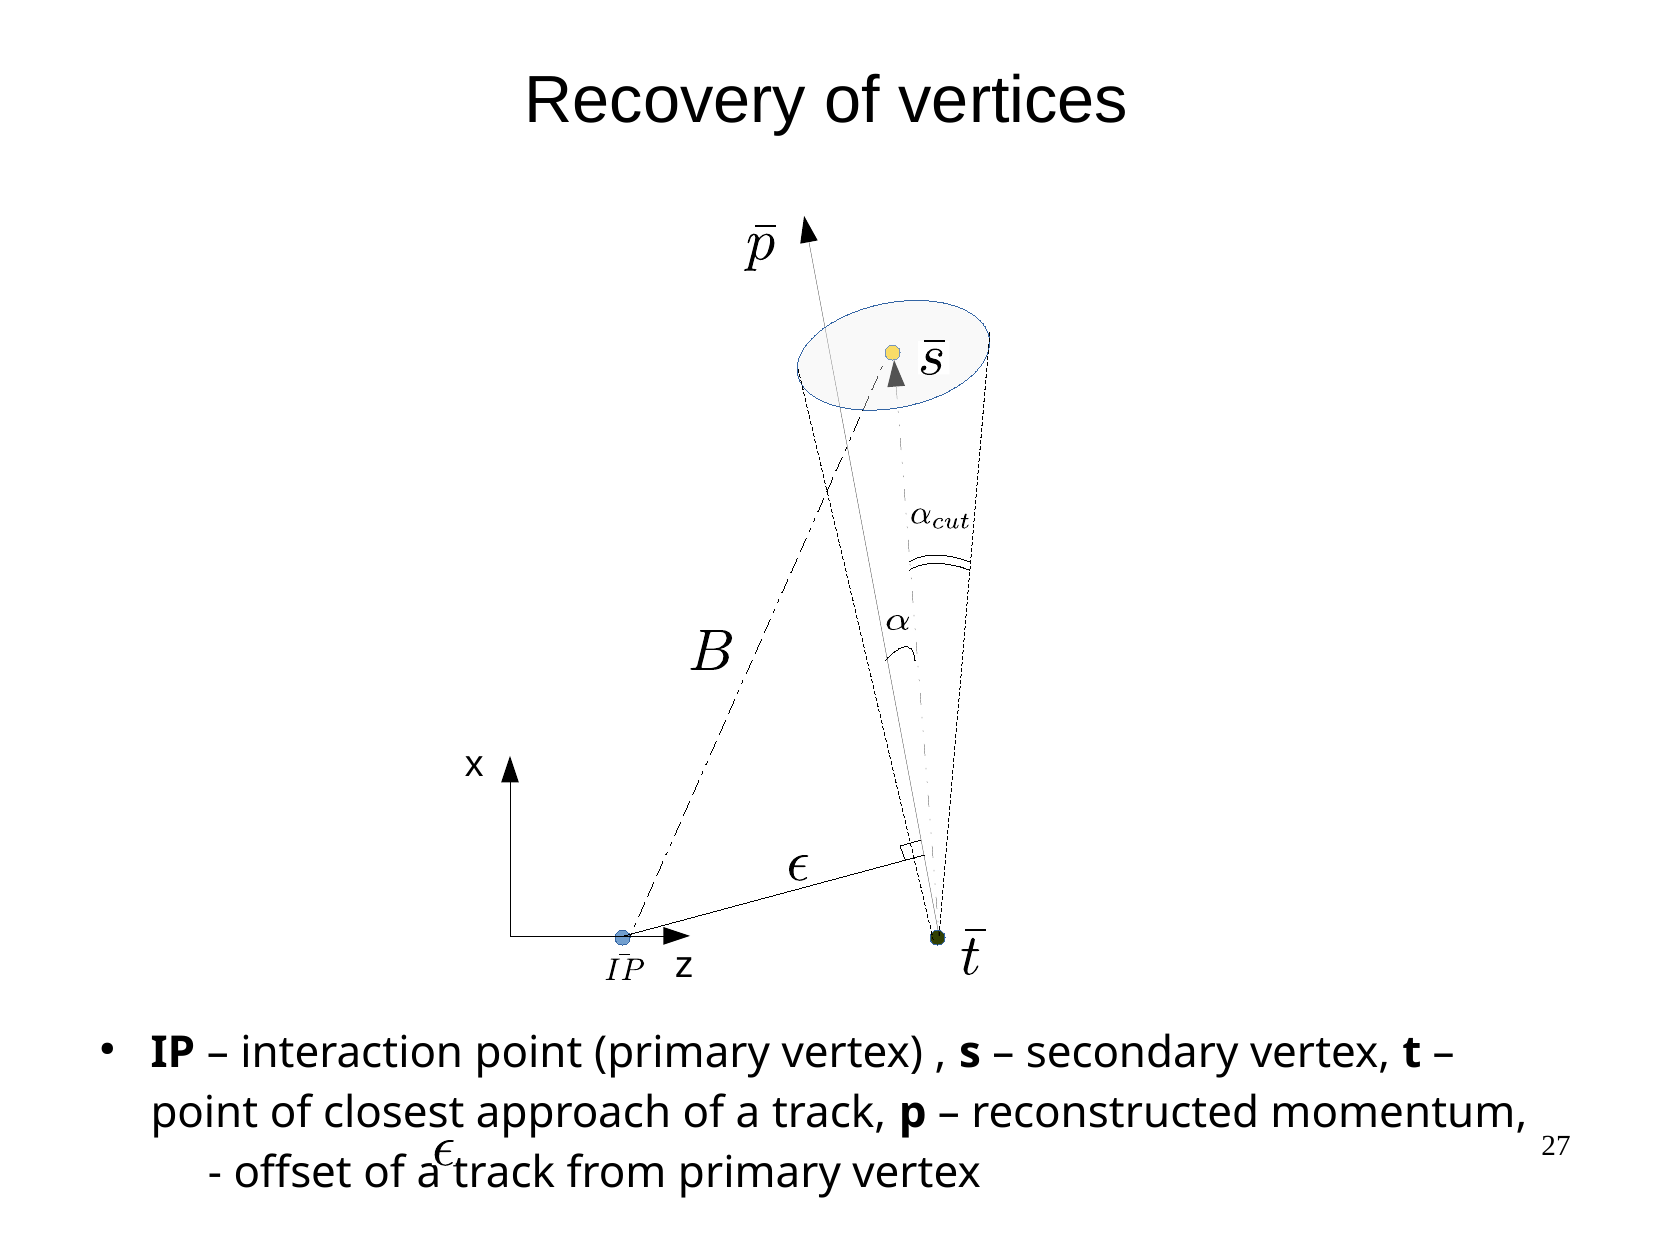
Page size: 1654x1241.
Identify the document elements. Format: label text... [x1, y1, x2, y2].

text_box [786, 855, 811, 881]
text_box [743, 225, 781, 271]
text_box [960, 929, 991, 976]
text_box x [450, 735, 499, 792]
text_box [797, 300, 990, 411]
text_box z [660, 935, 709, 993]
text_box [431, 1140, 456, 1166]
text_box [930, 930, 946, 946]
text_box [604, 954, 646, 980]
text_box [885, 615, 911, 631]
title Recovery of vertices [82, 46, 1571, 154]
text_box [910, 508, 970, 529]
text_box [615, 930, 630, 936]
text_box [687, 630, 736, 670]
list IP – interaction point (primary vertex) , s – secondary vertex, t – point of closest approach of a track, p – reconstructed momentum, - offset of a track from primary vertex [82, 1020, 1531, 1201]
text_box [615, 937, 631, 946]
